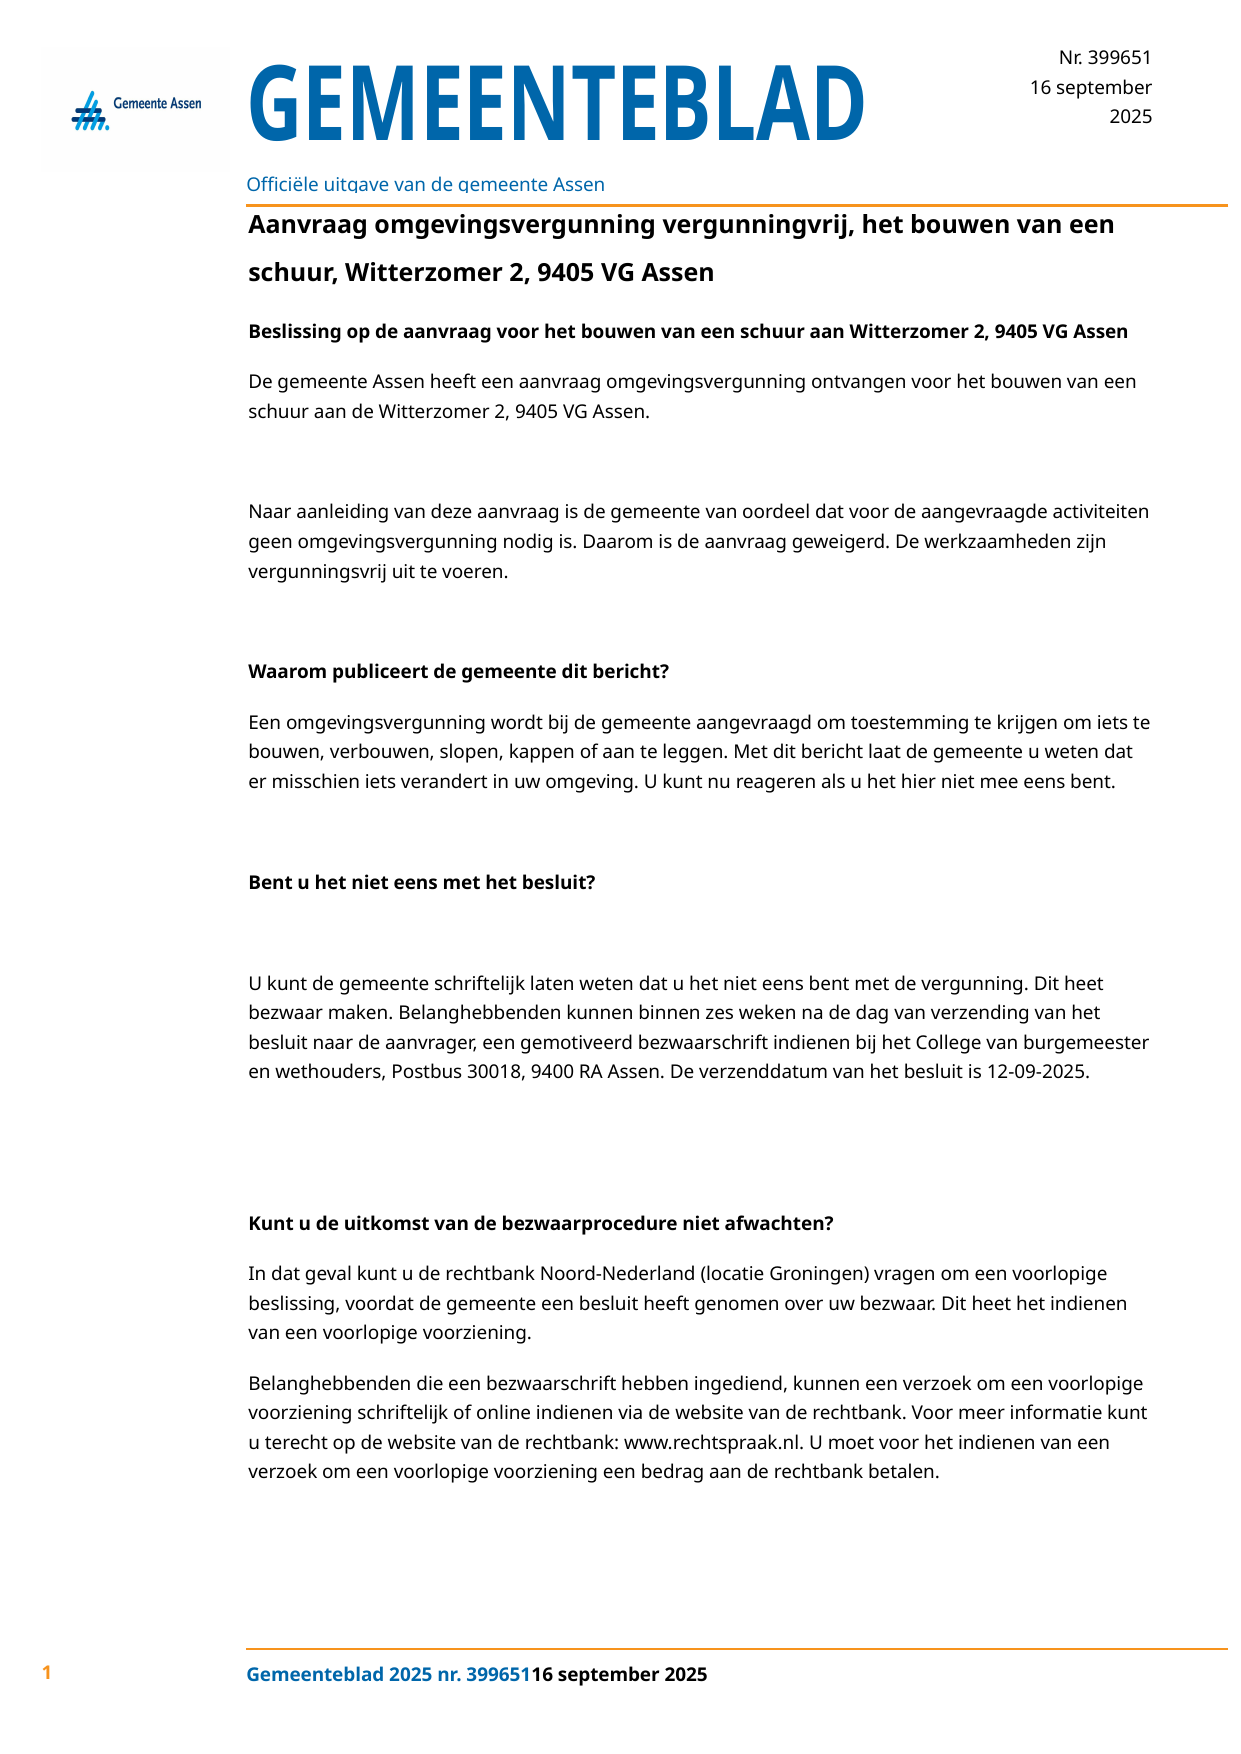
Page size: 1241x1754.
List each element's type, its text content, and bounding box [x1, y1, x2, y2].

text Kunt u de uitkomst van de bezwaarprocedure niet afwachten? [248, 1210, 1152, 1236]
text Beslissing op de aanvraag voor het bouwen van een schuur aan Witterzomer 2, 9405 VG Assen [248, 318, 1152, 344]
text Waarom publiceert de gemeente dit bericht? [248, 659, 1152, 684]
text De gemeente Assen heeft een aanvraag omgevingsvergunning ontvangen voor het bouwen van een schuur aan de Witterzomer 2, 9405 VG Assen. [248, 368, 1152, 424]
text Een omgevingsvergunning wordt bij de gemeente aangevraagd om toestemming te krijgen om iets te bouwen, verbouwen, slopen, kappen of aan te leggen. Met dit bericht laat de gemeente u weten dat er misschien iets verandert in uw omgeving. U kunt nu reageren als u het hier niet mee eens bent. [248, 709, 1152, 794]
picture [41, 47, 231, 172]
text In dat geval kunt u de rechtbank Noord-Nederland (locatie Groningen) vragen om een voorlopige beslissing, voordat de gemeente een besluit heeft genomen over uw bezwaar. Dit heet het indienen van een voorlopige voorziening. [248, 1260, 1152, 1345]
text Aanvraag omgevingsvergunning vergunningvrij, het bouwen van een schuur, Witterzomer 2, 9405 VG Assen [248, 207, 1152, 288]
text Belanghebbenden die een bezwaarschrift hebben ingediend, kunnen een verzoek om een voorlopige voorziening schriftelijk of online indienen via de website van de rechtbank. Voor meer informatie kunt u terecht op de website van de rechtbank: www.rechtspraak.nl. U moet voor het indienen van een verzoek om een voorlopige voorziening een bedrag aan de rechtbank betalen. [248, 1370, 1152, 1484]
text Bent u het niet eens met het besluit? [248, 869, 1152, 895]
text Naar aanleiding van deze aanvraag is de gemeente van oordeel dat voor de aangevraagde activiteiten geen omgevingsvergunning nodig is. Daarom is de aanvraag geweigerd. De werkzaamheden zijn vergunningsvrij uit te voeren. [248, 499, 1152, 584]
text U kunt de gemeente schriftelijk laten weten dat u het niet eens bent met de vergunning. Dit heet bezwaar maken. Belanghebbenden kunnen binnen zes weken na de dag van verzending van het besluit naar de aanvrager, een gemotiveerd bezwaarschrift indienen bij het College van burgemeester en wethouders, Postbus 30018, 9400 RA Assen. De verzenddatum van het besluit is 12-09-2025. [248, 970, 1152, 1084]
